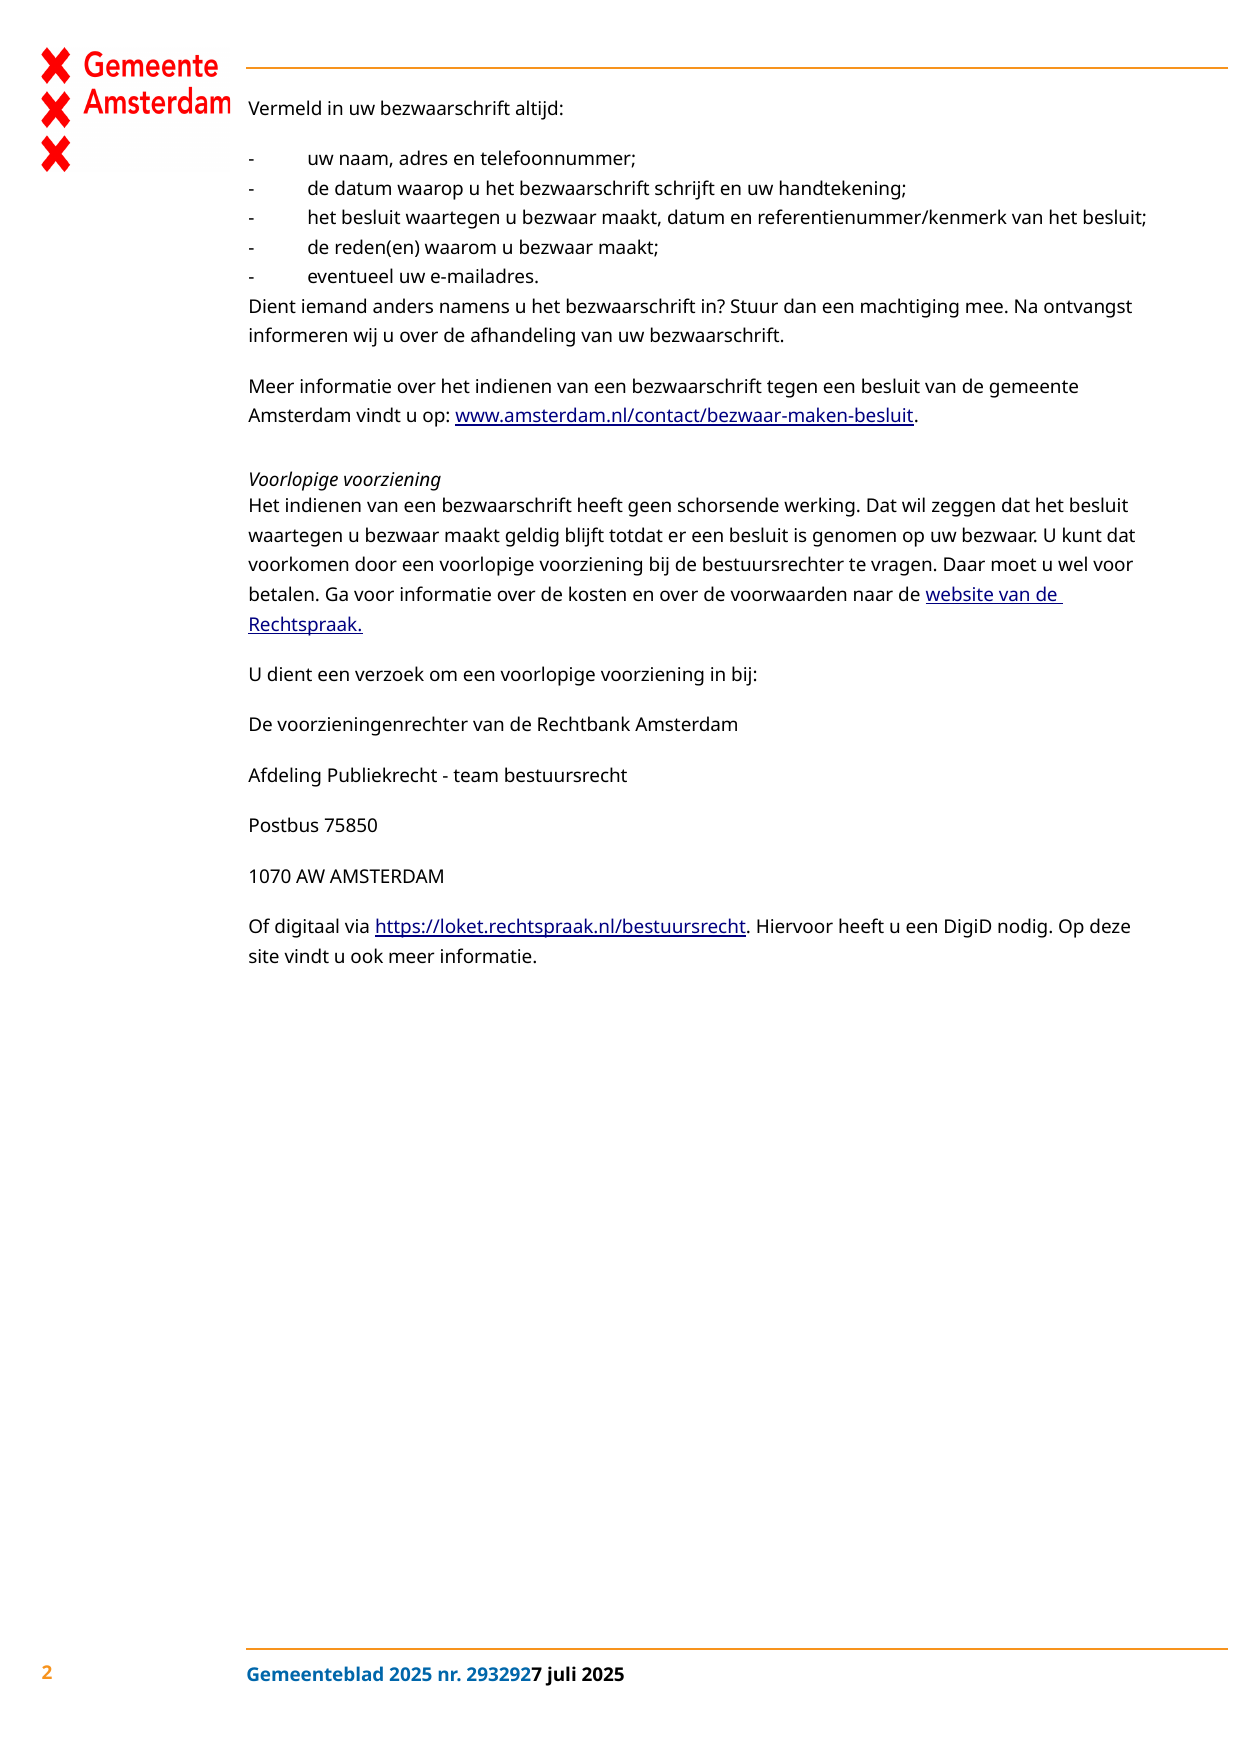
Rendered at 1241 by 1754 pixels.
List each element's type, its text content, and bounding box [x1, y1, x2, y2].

text Afdeling Publiekrecht - team bestuursrecht [248, 762, 1152, 788]
text Of digitaal via https://loket.rechtspraak.nl/bestuursrecht. Hiervoor heeft u een DigiD nodig. Op deze site vindt u ook meer informatie. [248, 913, 1152, 968]
text Postbus 75850 [248, 812, 1152, 838]
text De voorzieningenrechter van de Rechtbank Amsterdam [248, 712, 1152, 737]
list uw naam, adres en telefoonnummer; [248, 145, 1152, 171]
text Vermeld in uw bezwaarschrift altijd: [248, 95, 1152, 121]
list eventueel uw e-mailadres. [248, 263, 1152, 289]
text 1070 AW AMSTERDAM [248, 863, 1152, 888]
list het besluit waartegen u bezwaar maakt, datum en referentienummer/kenmerk van het besluit; [248, 204, 1152, 230]
list de datum waarop u het bezwaarschrift schrijft en uw handtekening; [248, 175, 1152, 201]
picture [41, 47, 231, 172]
text Dient iemand anders namens u het bezwaarschrift in? Stuur dan een machtiging mee. Na ontvangst informeren wij u over de afhandeling van uw bezwaarschrift. [248, 293, 1152, 348]
text Het indienen van een bezwaarschrift heeft geen schorsende werking. Dat wil zeggen dat het besluit waartegen u bezwaar maakt geldig blijft totdat er een besluit is genomen op uw bezwaar. U kunt dat voorkomen door een voorlopige voorziening bij de bestuursrechter te vragen. Daar moet u wel voor betalen. Ga voor informatie over de kosten en over de voorwaarden naar de website van de Rechtspraak. [248, 492, 1152, 636]
text Voorlopige voorziening [248, 467, 1152, 492]
text U dient een verzoek om een voorlopige voorziening in bij: [248, 661, 1152, 687]
list de reden(en) waarom u bezwaar maakt; [248, 234, 1152, 260]
text Meer informatie over het indienen van een bezwaarschrift tegen een besluit van de gemeente Amsterdam vindt u op: www.amsterdam.nl/contact/bezwaar-maken-besluit. [248, 373, 1152, 428]
